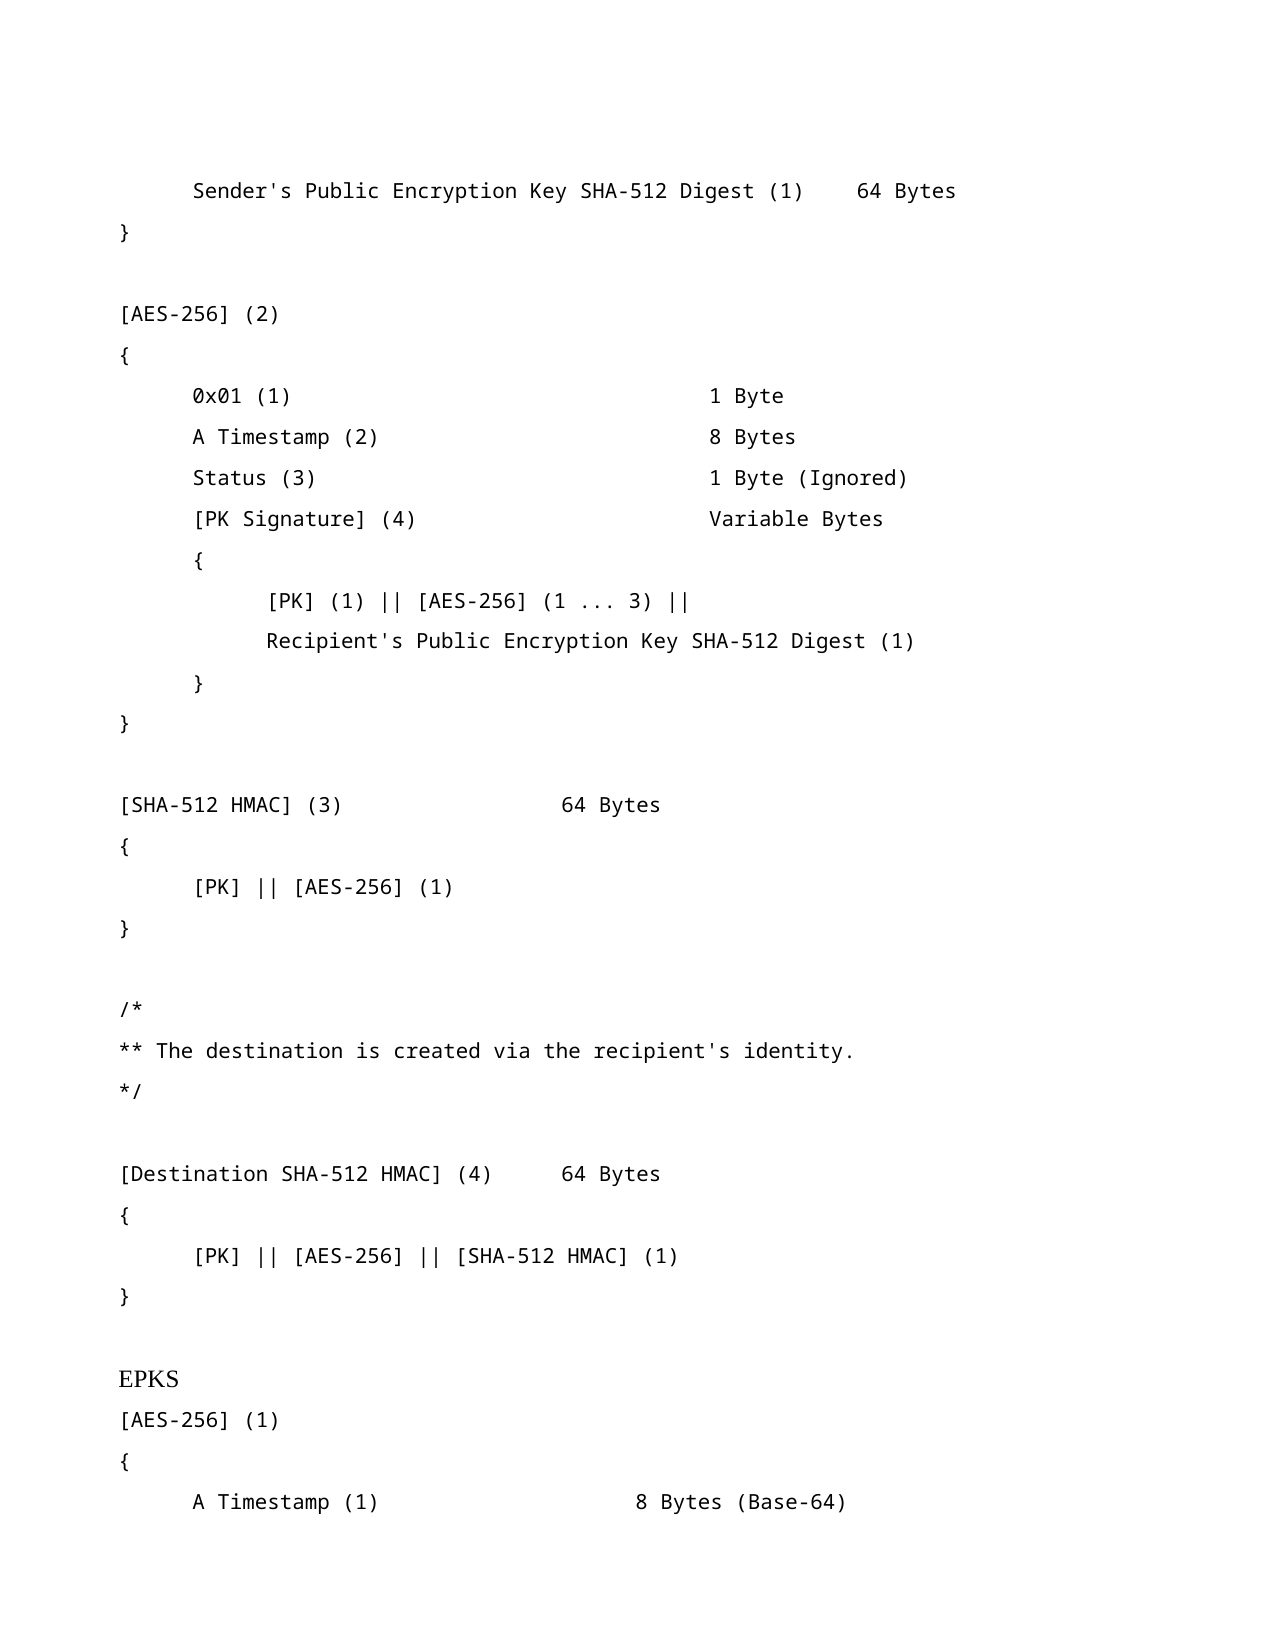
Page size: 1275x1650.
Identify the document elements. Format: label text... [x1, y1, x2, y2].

text EPKS [118, 1364, 1157, 1393]
text 0x01 (1) 1 Byte [118, 381, 1157, 409]
text } [118, 913, 1157, 942]
text Recipient's Public Encryption Key SHA-512 Digest (1) [118, 627, 1157, 655]
text A Timestamp (2) 8 Bytes [118, 422, 1157, 450]
text } [118, 708, 1157, 737]
text [Destination SHA-512 HMAC] (4) 64 Bytes [118, 1159, 1157, 1187]
text [SHA-512 HMAC] (3) 64 Bytes [118, 790, 1157, 819]
text } [118, 1282, 1157, 1310]
text Sender's Public Encryption Key SHA-512 Digest (1) 64 Bytes [118, 176, 1157, 205]
text Status (3) 1 Byte (Ignored) [118, 463, 1157, 491]
text { [118, 545, 1157, 573]
text [PK] || [AES-256] (1) [118, 872, 1157, 901]
text A Timestamp (1) 8 Bytes (Base-64) [118, 1487, 1157, 1515]
text /* [118, 995, 1157, 1023]
text { [118, 1200, 1157, 1228]
text [AES-256] (1) [118, 1405, 1157, 1433]
text { [118, 340, 1157, 368]
text [PK] || [AES-256] || [SHA-512 HMAC] (1) [118, 1241, 1157, 1269]
text [PK] (1) || [AES-256] (1 ... 3) || [118, 586, 1157, 614]
text */ [118, 1077, 1157, 1105]
text { [118, 1446, 1157, 1474]
text } [118, 217, 1157, 246]
text } [118, 668, 1157, 696]
text [AES-256] (2) [118, 299, 1157, 328]
text ** The destination is created via the recipient's identity. [118, 1036, 1157, 1064]
text [PK Signature] (4) Variable Bytes [118, 504, 1157, 532]
text { [118, 831, 1157, 860]
